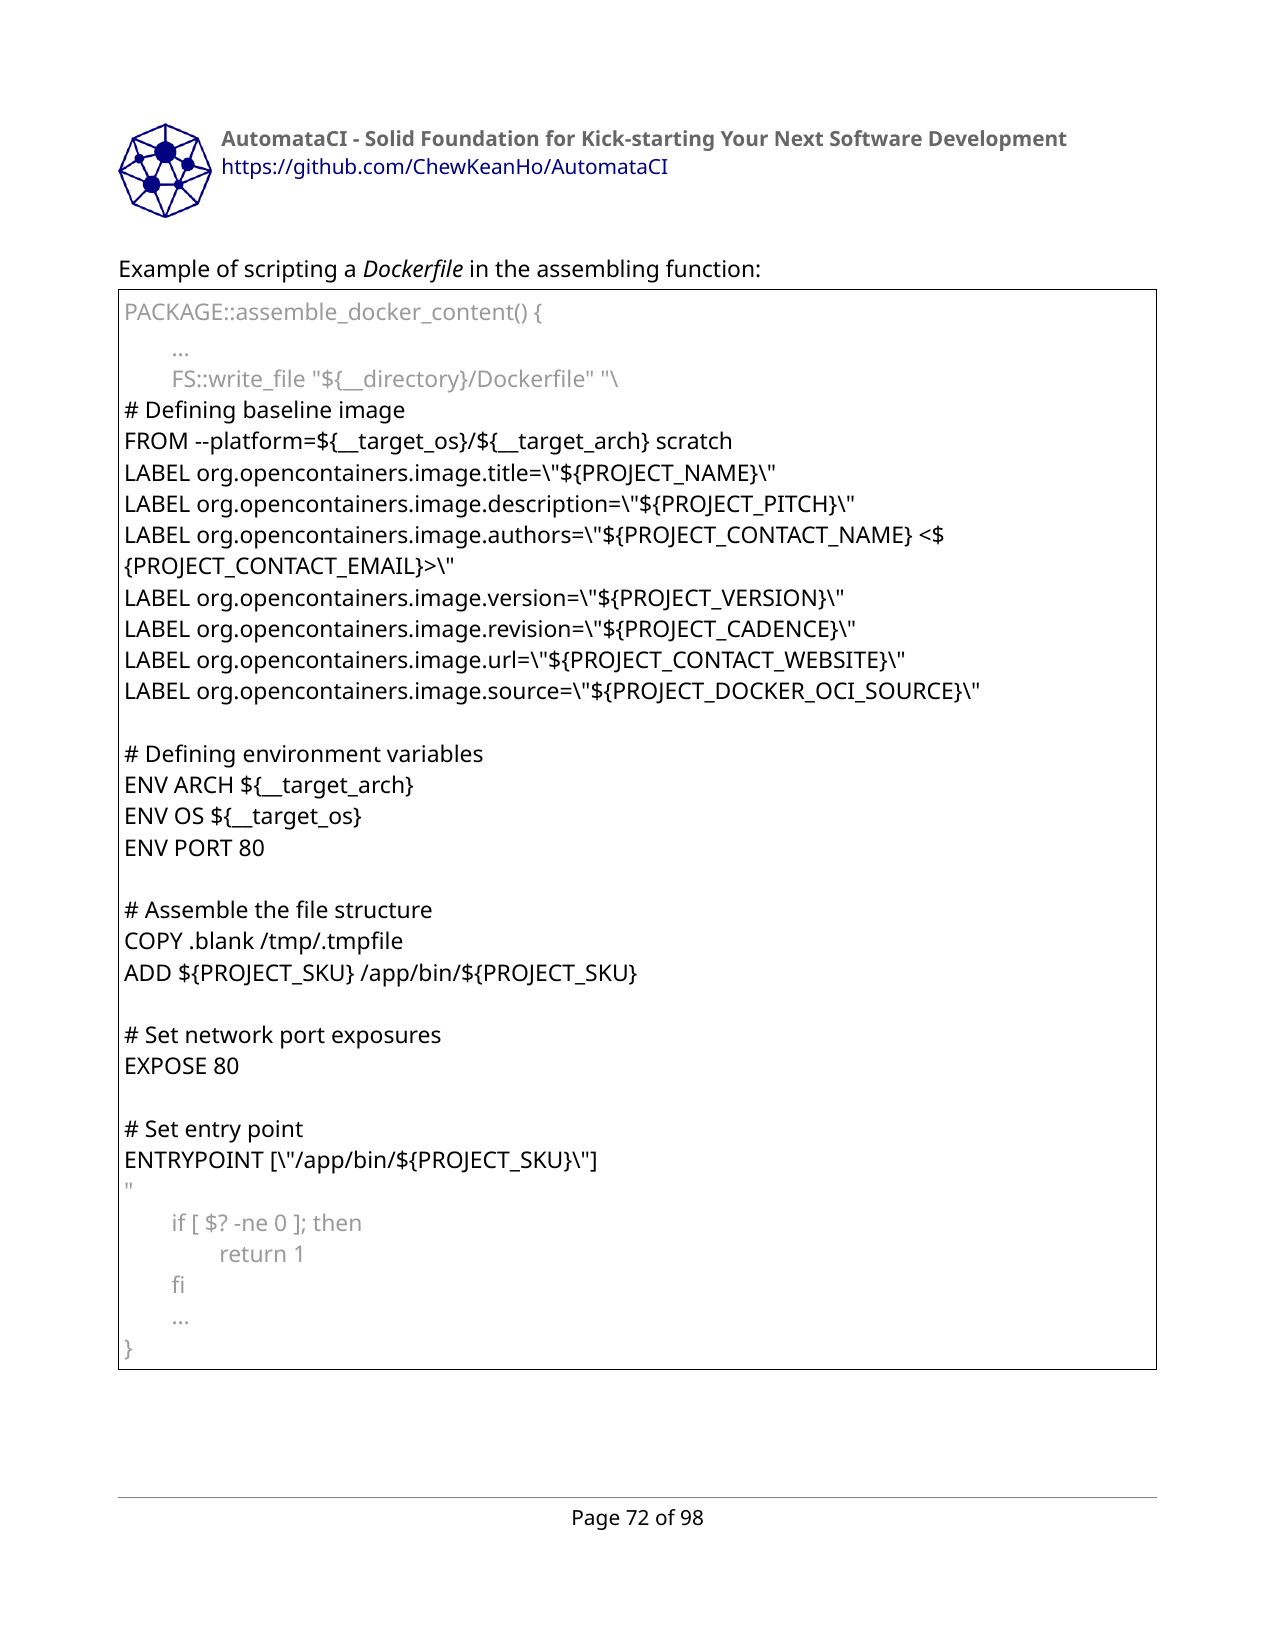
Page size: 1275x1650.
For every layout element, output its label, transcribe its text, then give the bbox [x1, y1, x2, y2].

picture [118, 123, 212, 218]
text Example of scripting a Dockerfile in the assembling function: [118, 253, 1157, 284]
table_header PACKAGE::assemble_docker_content() { … FS::write_file "${__directory}/Dockerfile" "\ # Defining baseline image FROM --platform=${__target_os}/${__target_arch} scratch LABEL org.opencontainers.image.title=\"${PROJECT_NAME}\" LABEL org.opencontainers.image.description=\"${PROJECT_PITCH}\" LABEL org.opencontainers.image.authors=\"${PROJECT_CONTACT_NAME} <${PROJECT_CONTACT_EMAIL}>\" LABEL org.opencontainers.image.version=\"${PROJECT_VERSION}\" LABEL org.opencontainers.image.revision=\"${PROJECT_CADENCE}\" LABEL org.opencontainers.image.url=\"${PROJECT_CONTACT_WEBSITE}\" LABEL org.opencontainers.image.source=\"${PROJECT_DOCKER_OCI_SOURCE}\" # Defining environment variables ENV ARCH ${__target_arch} ENV OS ${__target_os} ENV PORT 80 # Assemble the file structure COPY .blank /tmp/.tmpfile ADD ${PROJECT_SKU} /app/bin/${PROJECT_SKU} # Set network port exposures EXPOSE 80 # Set entry point ENTRYPOINT [\"/app/bin/${PROJECT_SKU}\"] " if [ $? -ne 0 ]; then return 1 fi … } [119, 290, 1156, 1368]
